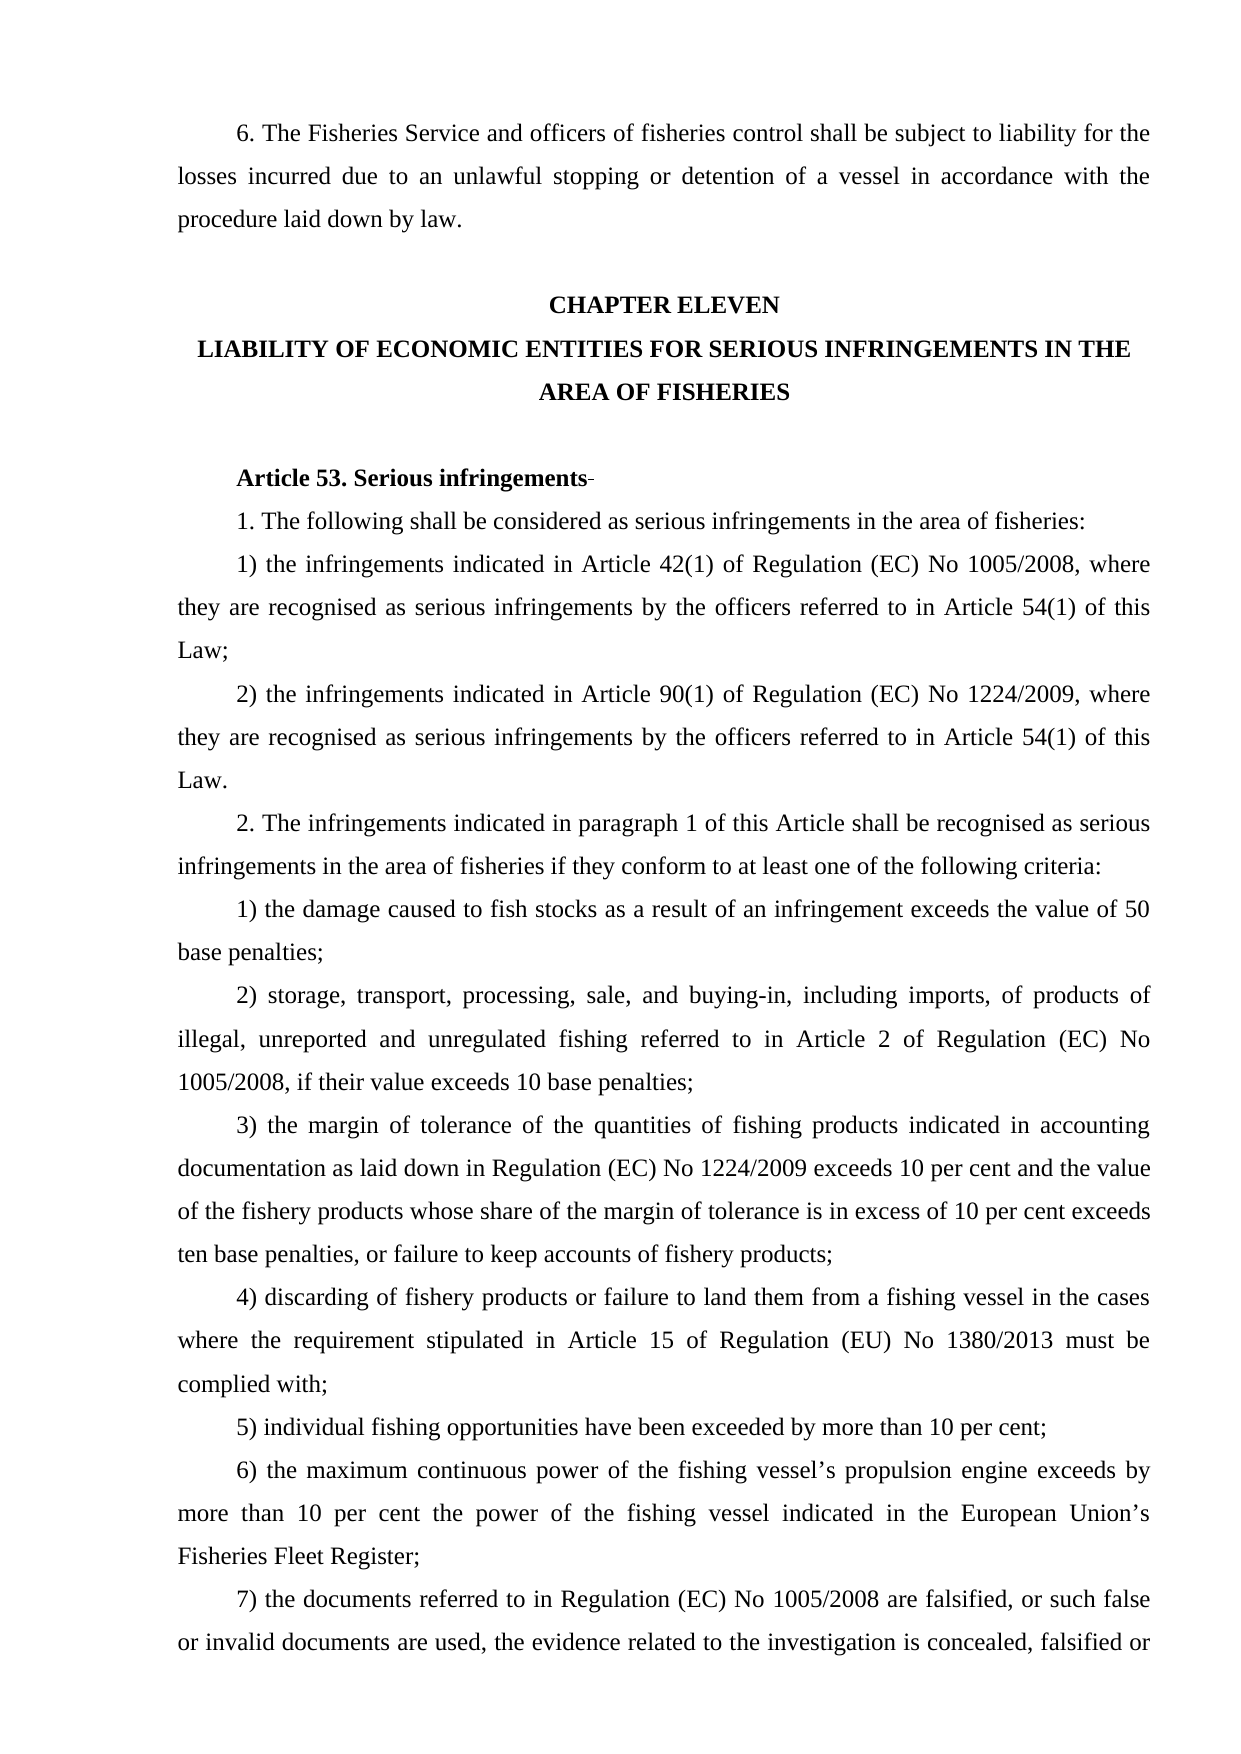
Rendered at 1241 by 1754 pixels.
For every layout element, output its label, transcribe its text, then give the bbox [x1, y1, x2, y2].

text CHAPTER ELEVEN [177, 291, 1152, 319]
text 4) discarding of fishery products or failure to land them from a fishing vessel in the cases where the requirement stipulated in Article 15 of Regulation (EU) No 1380/2013 must be complied with; [177, 1282, 1152, 1397]
text 2) the infringements indicated in Article 90(1) of Regulation (EC) No 1224/2009, where they are recognised as serious infringements by the officers referred to in Article 54(1) of this Law. [177, 679, 1152, 794]
text 2. The infringements indicated in paragraph 1 of this Article shall be recognised as serious infringements in the area of fisheries if they conform to at least one of the following criteria: [177, 808, 1152, 880]
text 7) the documents referred to in Regulation (EC) No 1005/2008 are falsified, or such false or invalid documents are used, the evidence related to the investigation is concealed, falsified or [177, 1584, 1152, 1656]
text 6. The Fisheries Service and officers of fisheries control shall be subject to liability for the losses incurred due to an unlawful stopping or detention of a vessel in accordance with the procedure laid down by law. [177, 118, 1152, 233]
text 3) the margin of tolerance of the quantities of fishing products indicated in accounting documentation as laid down in Regulation (EC) No 1224/2009 exceeds 10 per cent and the value of the fishery products whose share of the margin of tolerance is in excess of 10 per cent exceeds ten base penalties, or failure to keep accounts of fishery products; [177, 1110, 1152, 1268]
text 2) storage, transport, processing, sale, and buying-in, including imports, of products of illegal, unreported and unregulated fishing referred to in Article 2 of Regulation (EC) No 1005/2008, if their value exceeds 10 base penalties; [177, 981, 1152, 1096]
text Article 53. Serious infringements [177, 463, 1152, 492]
text 1. The following shall be considered as serious infringements in the area of fisheries: [177, 506, 1152, 535]
text 1) the damage caused to fish stocks as a result of an infringement exceeds the value of 50 base penalties; [177, 894, 1152, 966]
text 6) the maximum continuous power of the fishing vessel’s propulsion engine exceeds by more than 10 per cent the power of the fishing vessel indicated in the European Union’s Fisheries Fleet Register; [177, 1455, 1152, 1570]
text LIABILITY OF ECONOMIC ENTITIES FOR SERIOUS INFRINGEMENTS IN THE AREA OF FISHERIES [177, 334, 1152, 406]
text 1) the infringements indicated in Article 42(1) of Regulation (EC) No 1005/2008, where they are recognised as serious infringements by the officers referred to in Article 54(1) of this Law; [177, 549, 1152, 664]
text 5) individual fishing opportunities have been exceeded by more than 10 per cent; [177, 1412, 1152, 1441]
